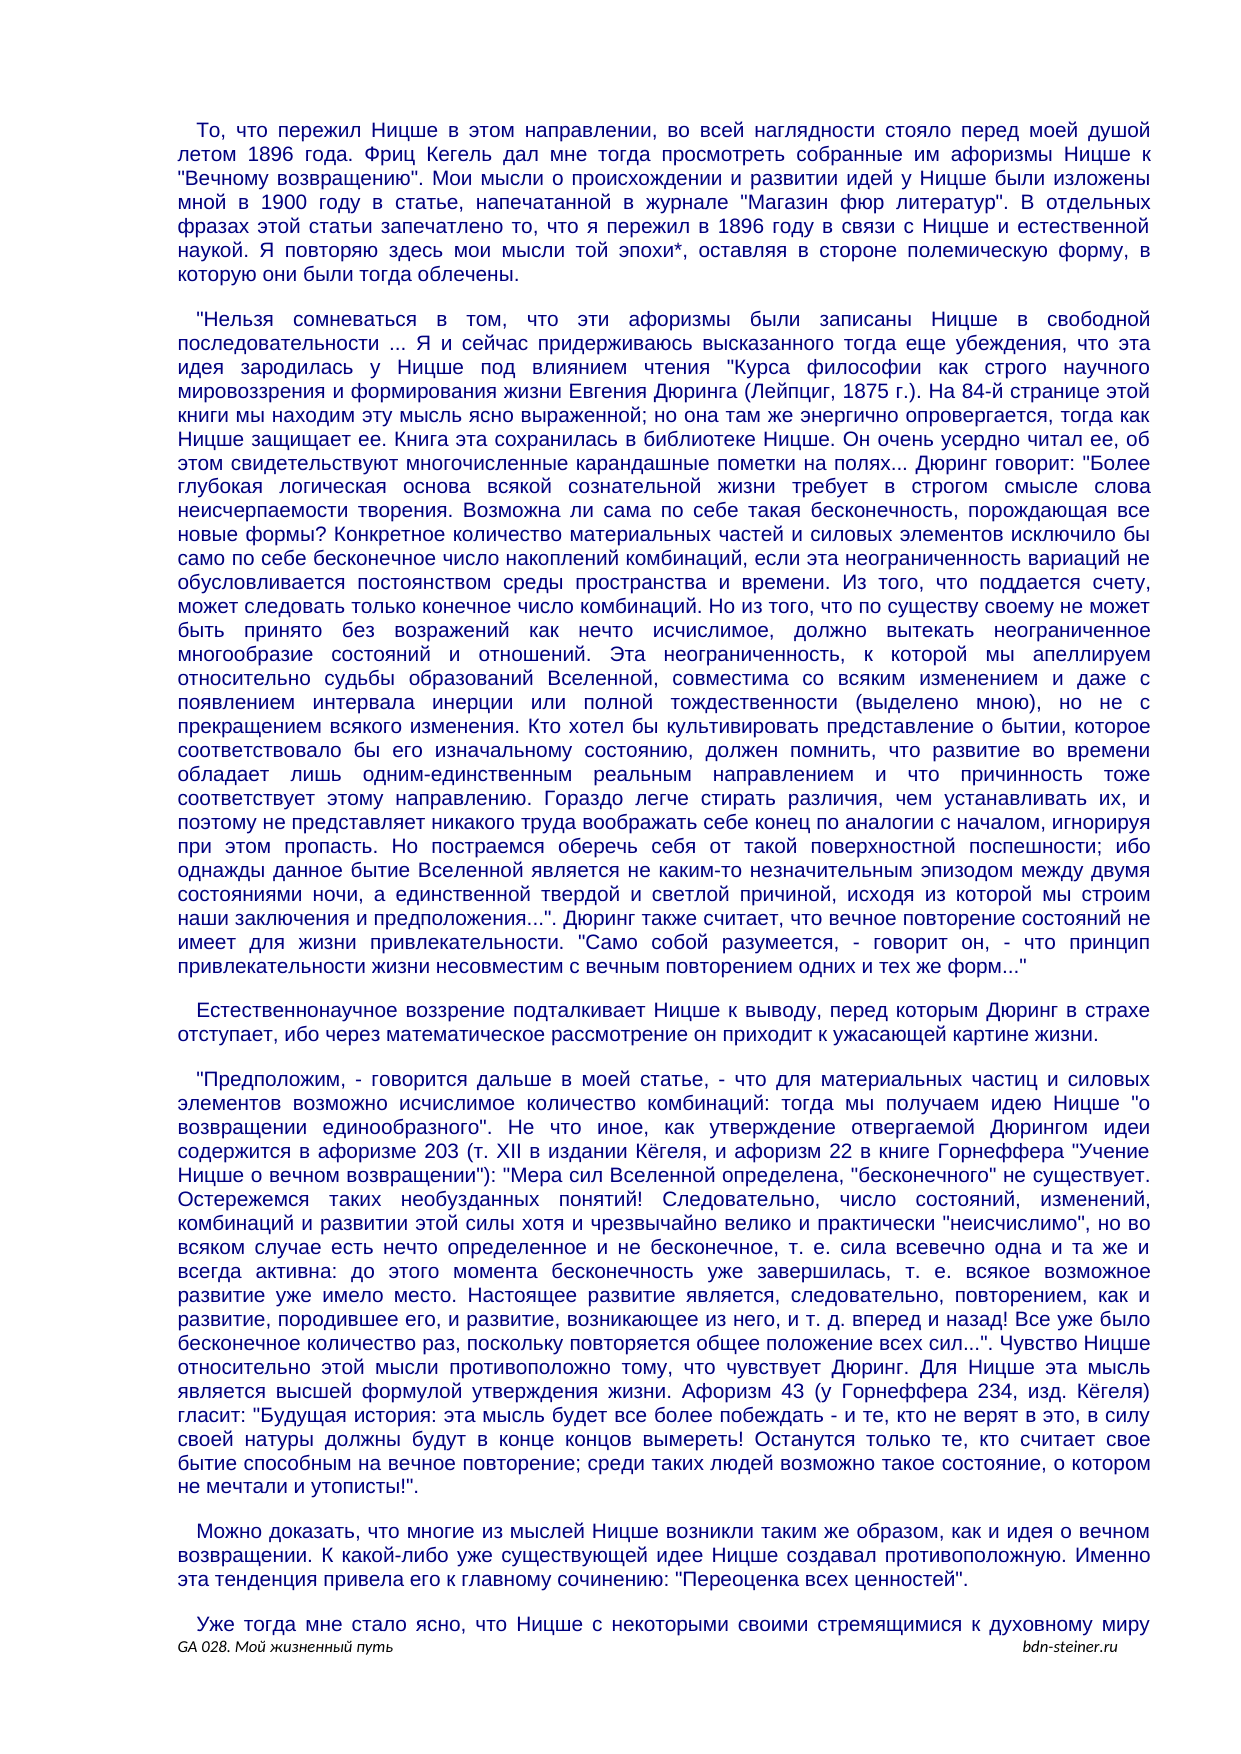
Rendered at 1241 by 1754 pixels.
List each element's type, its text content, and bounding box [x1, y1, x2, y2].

text То, что пережил Ницше в этом направлении, во всей наглядности стояло перед моей душой летом 1896 года. Фриц Кегель дал мне тогда просмотреть собранные им афоризмы Ницше к "Вечному возвращению". Мои мысли о происхождении и развитии идей у Ницше были изложены мной в 1900 году в статье, напечатанной в журнале "Магазин фюр литератур". В отдельных фразах этой статьи запечатлено то, что я пережил в 1896 году в связи с Ницше и естественной наукой. Я повторяю здесь мои мысли той эпохи*, оставляя в стороне полемическую форму, в которую они были тогда облечены. [177, 118, 1152, 286]
text "Нельзя сомневаться в том, что эти афоризмы были записаны Ницше в свободной последовательности ... Я и сейчас придерживаюсь высказанного тогда еще убеждения, что эта идея зародилась у Ницше под влиянием чтения "Курса философии как строго научного мировоззрения и формирования жизни Евгения Дюринга (Лейпциг, 1875 г.). На 84-й странице этой книги мы находим эту мысль ясно выраженной; но она там же энергично опровергается, тогда как Ницше защищает ее. Книга эта сохранилась в библиотеке Ницше. Он очень усердно читал ее, об этом свидетельствуют многочисленные карандашные пометки на полях... Дюринг говорит: "Более глубокая логическая основа всякой сознательной жизни требует в строгом смысле слова неисчерпаемости творения. Возможна ли сама по себе такая бесконечность, порождающая все новые формы? Конкретное количество материальных частей и силовых элементов исключило бы само по себе бесконечное число накоплений комбинаций, если эта неограниченность вариаций не обусловливается постоянством среды пространства и времени. Из того, что поддается счету, может следовать только конечное число комбинаций. Но из того, что по существу своему не может быть принято без возражений как нечто исчислимое, должно вытекать неограниченное многообразие состояний и отношений. Эта неограниченность, к которой мы апеллируем относительно судьбы образований Вселенной, совместима со всяким изменением и даже с появлением интервала инерции или полной тождественности (выделено мною), но не с прекращением всякого изменения. Кто хотел бы культивировать представление о бытии, которое соответствовало бы его изначальному состоянию, должен помнить, что развитие во времени обладает лишь одним-единственным реальным направлением и что причинность тоже соответствует этому направлению. Гораздо легче стирать различия, чем устанавливать их, и поэтому не представляет никакого труда воображать себе конец по аналогии с началом, игнорируя при этом пропасть. Но постраемся оберечь себя от такой поверхностной поспешности; ибо однажды данное бытие Вселенной является не каким-то незначительным эпизодом между двумя состояниями ночи, а единственной твердой и светлой причиной, исходя из которой мы строим наши заключения и предположения...". Дюринг также считает, что вечное повторение состояний не имеет для жизни привлекательности. "Само собой разумеется, - говорит он, - что принцип привлекательности жизни несовместим с вечным повторением одних и тех же форм..." [177, 307, 1152, 977]
text "Предположим, - говорится дальше в моей статье, - что для материальных частиц и силовых элементов возможно исчислимое количество комбинаций: тогда мы получаем идею Ницше "о возвращении единообразного". Не что иное, как утверждение отвергаемой Дюрингом идеи содержится в афоризме 203 (т. XII в издании Кёгеля, и афоризм 22 в книге Горнеффера "Учение Ницше о вечном возвращении"): "Мера сил Вселенной определена, "бесконечного" не существует. Остережемся таких необузданных понятий! Следовательно, число состояний, изменений, комбинаций и развитии этой силы хотя и чрезвычайно велико и практически "неисчислимо", но во всяком случае есть нечто определенное и не бесконечное, т. е. сила всевечно одна и та же и всегда активна: до этого момента бесконечность уже завершилась, т. е. всякое возможное развитие уже имело место. Настоящее развитие является, следовательно, повторением, как и развитие, породившее его, и развитие, возникающее из него, и т. д. вперед и назад! Все уже было бесконечное количество раз, поскольку повторяется общее положение всех сил...". Чувство Ницше относительно этой мысли противоположно тому, что чувствует Дюринг. Для Ницше эта мысль является высшей формулой утверждения жизни. Афоризм 43 (у Горнеффера 234, изд. Кёгеля) гласит: "Будущая история: эта мысль будет все более побеждать - и те, кто не верят в это, в силу своей натуры должны будут в конце концов вымереть! Останутся только те, кто считает свое бытие способным на вечное повторение; среди таких людей возможно такое состояние, о котором не мечтали и утописты!". [177, 1067, 1152, 1498]
text Естественнонаучное воззрение подталкивает Ницше к выводу, перед которым Дюринг в страхе отступает, ибо через математическое рассмотрение он приходит к ужасающей картине жизни. [177, 998, 1152, 1046]
text Можно доказать, что многие из мыслей Ницше возникли таким же образом, как и идея о вечном возвращении. К какой-либо уже существующей идее Ницше создавал противоположную. Именно эта тенденция привела его к главному сочинению: "Переоценка всех ценностей". [177, 1519, 1152, 1591]
text Уже тогда мне стало ясно, что Ницше с некоторыми своими стремящимися к духовному миру [177, 1612, 1152, 1636]
